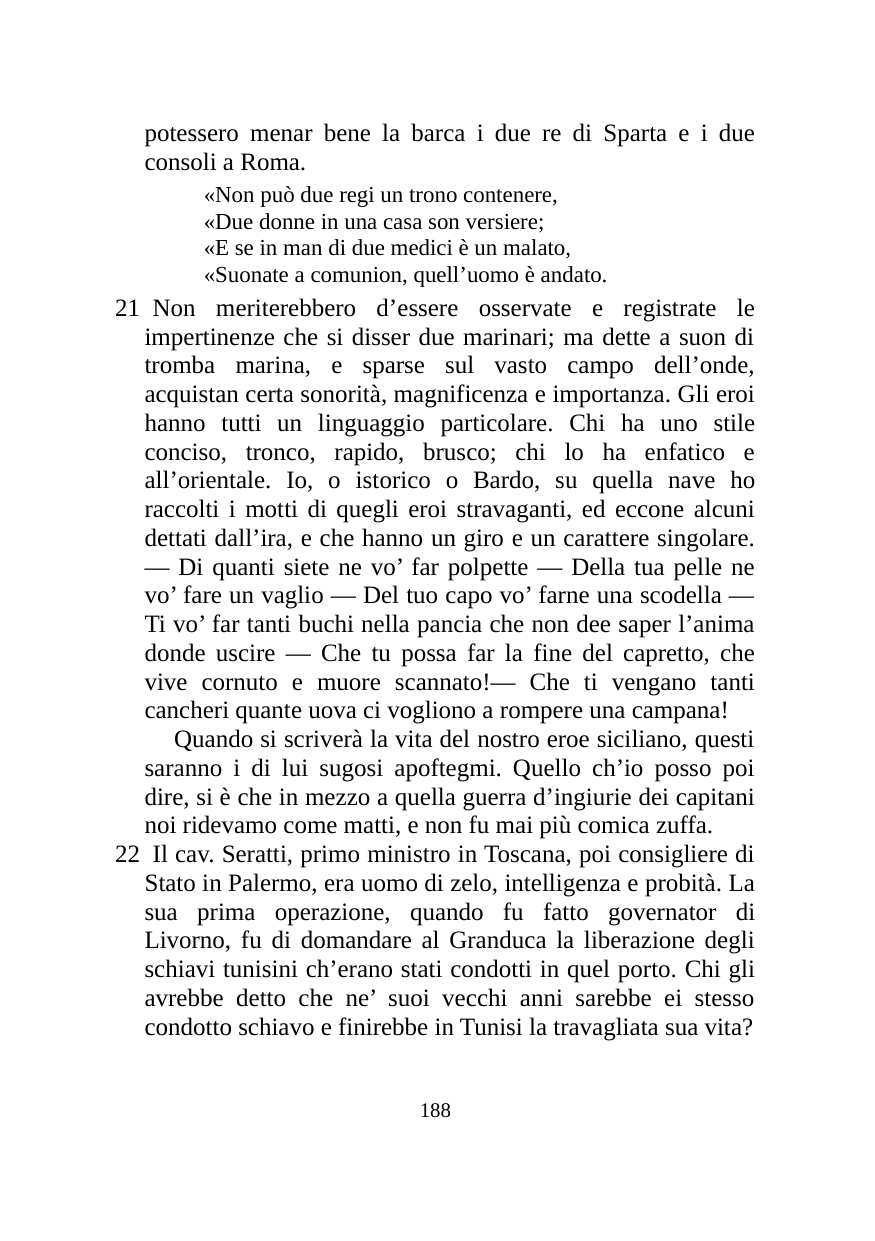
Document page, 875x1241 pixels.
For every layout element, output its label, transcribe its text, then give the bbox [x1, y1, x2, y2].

text Quando si scriverà la vita del nostro eroe siciliano, questi saranno i di lui sugosi apoftegmi. Quello ch’io posso poi dire, si è che in mezzo a quella guerra d’ingiurie dei capitani noi ridevamo come matti, e non fu mai più comica zuffa. [144, 724, 755, 839]
text Il cav. Seratti, primo ministro in Toscana, poi consigliere di Stato in Palermo, era uomo di zelo, intelligenza e probità. La sua prima operazione, quando fu fatto governator di Livorno, fu di domandare al Granduca la liberazione degli schiavi tunisini ch’erano stati condotti in quel porto. Chi gli avrebbe detto che ne’ suoi vecchi anni sarebbe ei stesso condotto schiavo e finirebbe in Tunisi la travagliata sua vita? [115, 839, 755, 1040]
text potessero menar bene la barca i due re di Sparta e i due consoli a Roma. [115, 118, 755, 176]
text Non meriterebbero d’essere osservate e registrate le impertinenze che si disser due marinari; ma dette a suon di tromba marina, e sparse sul vasto campo dell’onde, acquistan certa sonorità, magnificenza e importanza. Gli eroi hanno tutti un linguaggio particolare. Chi ha uno stile conciso, tronco, rapido, brusco; chi lo ha enfatico e all’orientale. Io, o istorico o Bardo, su quella nave ho raccolti i motti di quegli eroi stravaganti, ed eccone alcuni dettati dall’ira, e che hanno un giro e un carattere singolare. — Di quanti siete ne vo’ far polpette — Della tua pelle ne vo’ fare un vaglio — Del tuo capo vo’ farne una scodella — Ti vo’ far tanti buchi nella pancia che non dee saper l’anima donde uscire — Che tu possa far la fine del capretto, che vive cornuto e muore scannato!— Che ti vengano tanti cancheri quante uova ci vogliono a rompere una campana! [115, 293, 755, 724]
text «Non può due regi un trono contenere, «Due donne in una casa son versiere; «E se in man di due medici è un malato, «Suonate a comunion, quell’uomo è andato. [203, 182, 755, 287]
